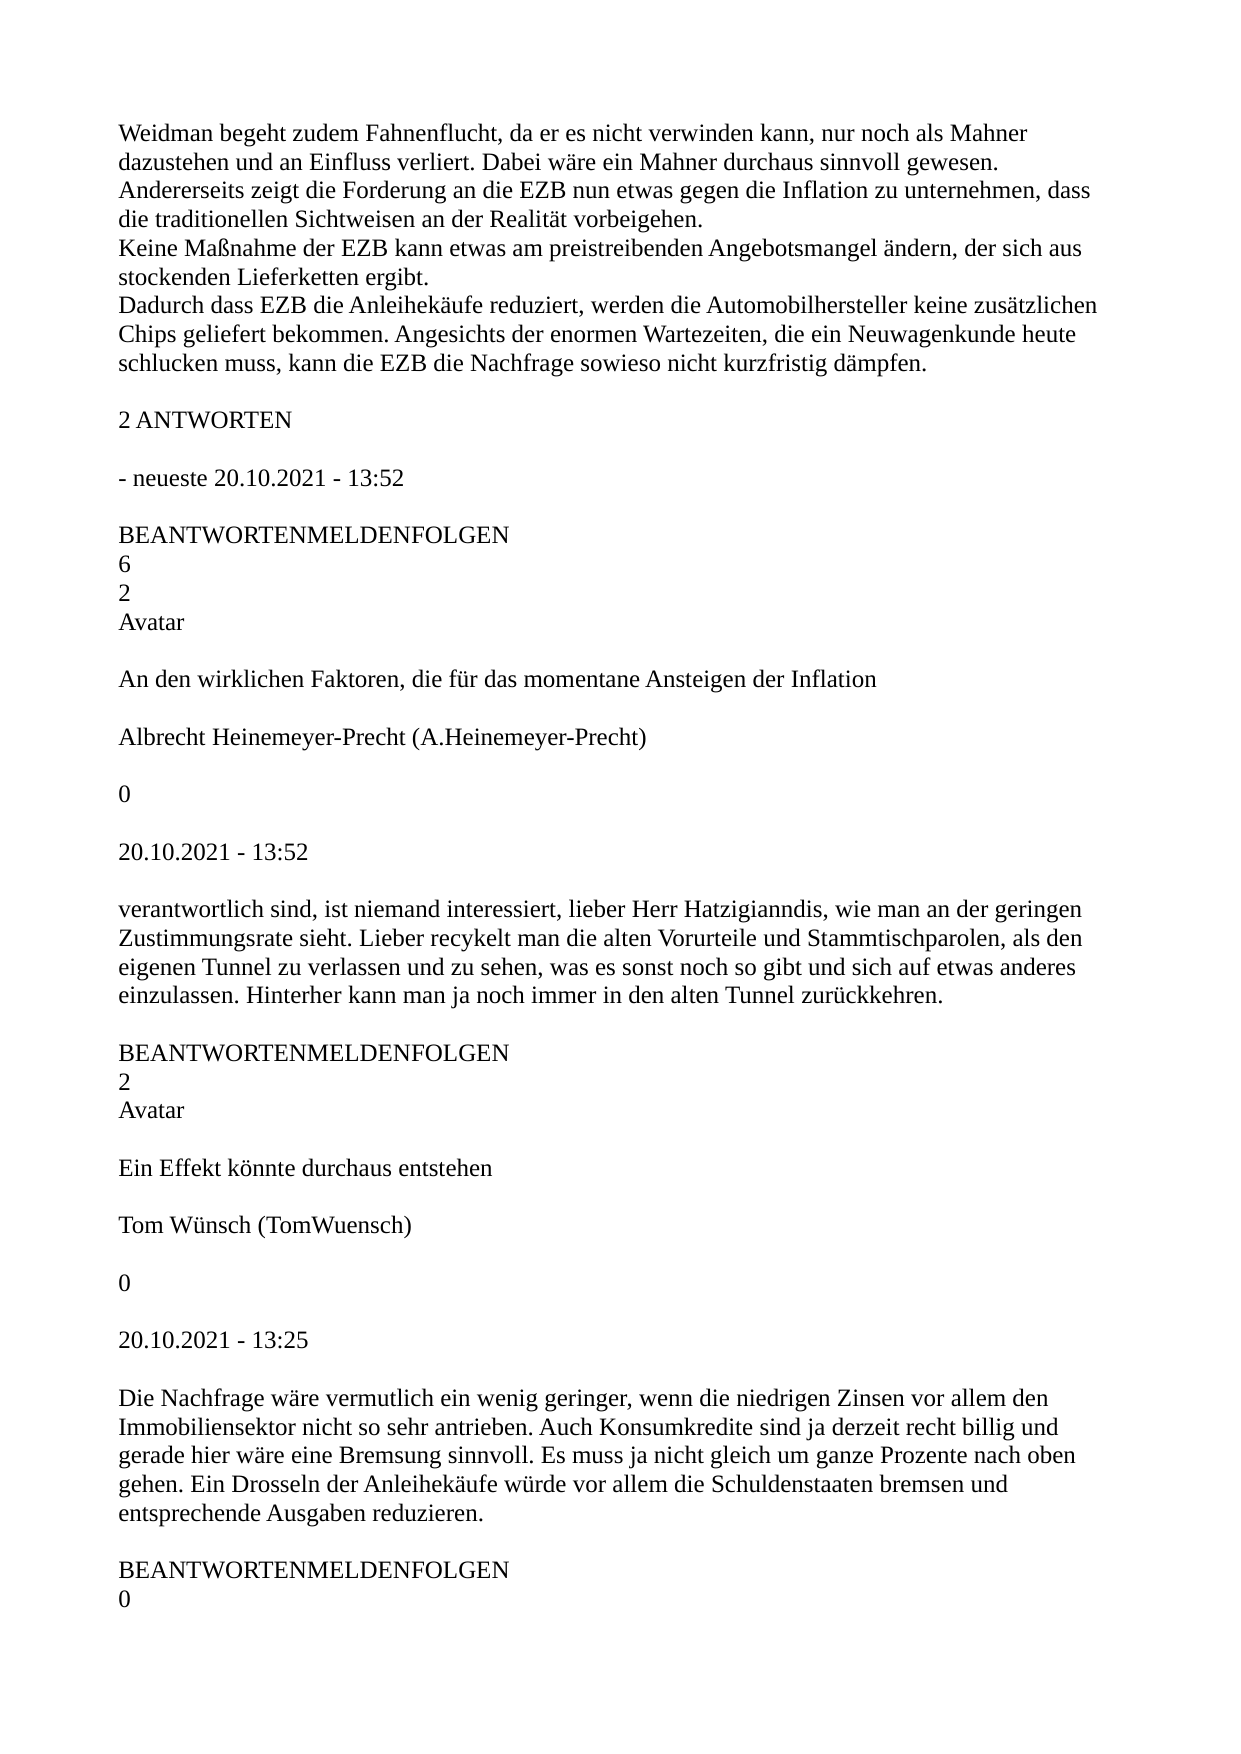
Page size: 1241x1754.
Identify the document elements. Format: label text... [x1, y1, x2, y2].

text Albrecht Heinemeyer-Precht (A.Heinemeyer-Precht) [118, 722, 1122, 751]
text BEANTWORTENMELDENFOLGEN [118, 1038, 1122, 1067]
text verantwortlich sind, ist niemand interessiert, lieber Herr Hatzigianndis, wie man an der geringen Zustimmungsrate sieht. Lieber recykelt man die alten Vorurteile und Stammtischparolen, als den eigenen Tunnel zu verlassen und zu sehen, was es sonst noch so gibt und sich auf etwas anderes einzulassen. Hinterher kann man ja noch immer in den alten Tunnel zurückkehren. [118, 894, 1122, 1009]
text Avatar [118, 607, 1122, 636]
text BEANTWORTENMELDENFOLGEN [118, 521, 1122, 549]
text An den wirklichen Faktoren, die für das momentane Ansteigen der Inflation [118, 664, 1122, 693]
text 0 [118, 779, 1122, 808]
text 2 [118, 1067, 1122, 1096]
text Dadurch dass EZB die Anleihekäufe reduziert, werden die Automobilhersteller keine zusätzlichen Chips geliefert bekommen. Angesichts der enormen Wartezeiten, die ein Neuwagenkunde heute schlucken muss, kann die EZB die Nachfrage sowieso nicht kurzfristig dämpfen. [118, 291, 1122, 377]
text 6 [118, 549, 1122, 578]
text 0 [118, 1584, 1122, 1613]
text Ein Effekt könnte durchaus entstehen [118, 1153, 1122, 1182]
text - neueste 20.10.2021 - 13:52 [118, 463, 1122, 492]
text 20.10.2021 - 13:25 [118, 1326, 1122, 1354]
text 20.10.2021 - 13:52 [118, 837, 1122, 866]
text Die Nachfrage wäre vermutlich ein wenig geringer, wenn die niedrigen Zinsen vor allem den Immobiliensektor nicht so sehr antrieben. Auch Konsumkredite sind ja derzeit recht billig und gerade hier wäre eine Bremsung sinnvoll. Es muss ja nicht gleich um ganze Prozente nach oben gehen. Ein Drosseln der Anleihekäufe würde vor allem die Schuldenstaaten bremsen und entsprechende Ausgaben reduzieren. [118, 1383, 1122, 1527]
text 2 ANTWORTEN [118, 406, 1122, 434]
text 2 [118, 578, 1122, 607]
text Andererseits zeigt die Forderung an die EZB nun etwas gegen die Inflation zu unternehmen, dass die traditionellen Sichtweisen an der Realität vorbeigehen. [118, 176, 1122, 233]
text 0 [118, 1268, 1122, 1297]
text Avatar [118, 1096, 1122, 1124]
text Tom Wünsch (TomWuensch) [118, 1211, 1122, 1239]
text Keine Maßnahme der EZB kann etwas am preistreibenden Angebotsmangel ändern, der sich aus stockenden Lieferketten ergibt. [118, 233, 1122, 291]
text BEANTWORTENMELDENFOLGEN [118, 1556, 1122, 1584]
text Weidman begeht zudem Fahnenflucht, da er es nicht verwinden kann, nur noch als Mahner dazustehen und an Einfluss verliert. Dabei wäre ein Mahner durchaus sinnvoll gewesen. [118, 118, 1122, 176]
